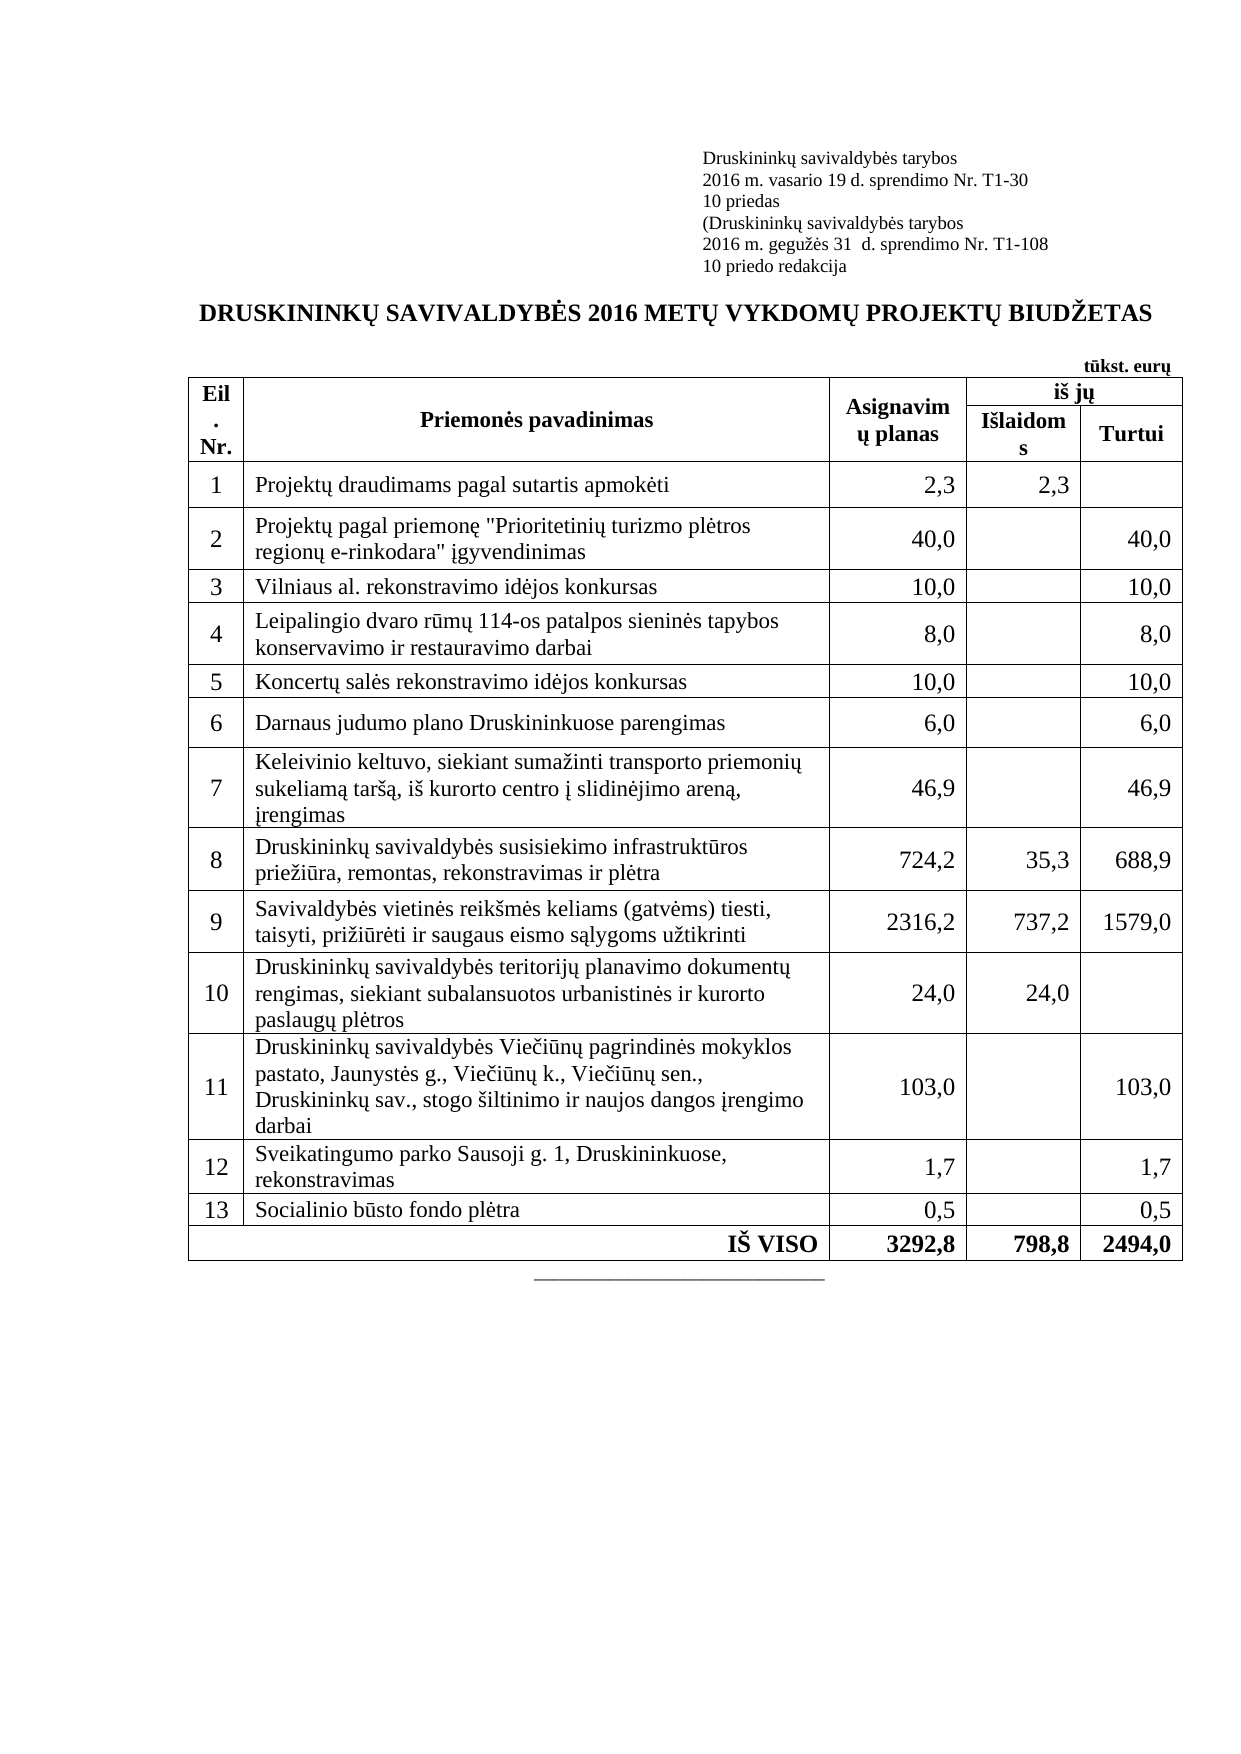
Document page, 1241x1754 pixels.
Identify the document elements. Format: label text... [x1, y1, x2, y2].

table_cell Projektų draudimams pagal sutartis apmokėti [244, 462, 829, 507]
table_cell 40,0 [830, 508, 966, 569]
table_cell 46,9 [1081, 748, 1182, 827]
table_cell [967, 1140, 1080, 1193]
text _______________________________ [177, 1261, 1181, 1282]
table_cell 6,0 [830, 698, 966, 747]
table_cell 103,0 [1081, 1034, 1182, 1139]
table_cell 8 [189, 828, 243, 890]
table_cell 8,0 [1081, 603, 1182, 664]
table_cell Projektų pagal priemonę "Prioritetinių turizmo plėtros regionų e-rinkodara" įgyvendinimas [244, 508, 829, 569]
table_cell 24,0 [967, 953, 1080, 1032]
table_cell 7 [189, 748, 243, 827]
table_cell 11 [189, 1034, 243, 1139]
text 10 priedo redakcija [702, 255, 1181, 276]
table_cell 5 [189, 665, 243, 697]
text 2016 m. gegužės 31 d. sprendimo Nr. T1-108 [702, 233, 1181, 255]
table_cell 688,9 [1081, 828, 1182, 890]
table_cell 12 [189, 1140, 243, 1193]
table_cell Keleivinio keltuvo, siekiant sumažinti transporto priemonių sukeliamą taršą, iš kurorto centro į slidinėjimo areną, įrengimas [244, 748, 829, 827]
table_cell 2,3 [967, 462, 1080, 507]
table_cell Socialinio būsto fondo plėtra [244, 1194, 829, 1225]
table_cell Išlaidoms [967, 406, 1080, 461]
table_cell 3292,8 [830, 1226, 966, 1260]
table_cell IŠ VISO [189, 1226, 829, 1260]
table_cell 10,0 [1081, 665, 1182, 697]
table_cell [967, 508, 1080, 569]
table_cell 3 [189, 570, 243, 602]
table_cell 10,0 [830, 665, 966, 697]
text (Druskininkų savivaldybės tarybos [702, 212, 1181, 233]
table_cell [967, 665, 1080, 697]
table_cell 2 [189, 508, 243, 569]
table_cell 40,0 [1081, 508, 1182, 569]
table_cell 103,0 [830, 1034, 966, 1139]
table_cell 2494,0 [1081, 1226, 1182, 1260]
table_cell Turtui [1081, 406, 1182, 461]
text 2016 m. vasario 19 d. sprendimo Nr. T1-30 [702, 168, 1181, 190]
table_cell [967, 748, 1080, 827]
table_cell Druskininkų savivaldybės Viečiūnų pagrindinės mokyklos pastato, Jaunystės g., Viečiūnų k., Viečiūnų sen., Druskininkų sav., stogo šiltinimo ir naujos dangos įrengimo darbai [244, 1034, 829, 1139]
table_cell Koncertų salės rekonstravimo idėjos konkursas [244, 665, 829, 697]
table_cell 10 [189, 953, 243, 1032]
table_header Eil. Nr. [189, 378, 243, 461]
table_cell Druskininkų savivaldybės teritorijų planavimo dokumentų rengimas, siekiant subalansuotos urbanistinės ir kurorto paslaugų plėtros [244, 953, 829, 1032]
table_cell 724,2 [830, 828, 966, 890]
table_cell 35,3 [967, 828, 1080, 890]
table_cell 8,0 [830, 603, 966, 664]
table_cell 10,0 [1081, 570, 1182, 602]
table_cell Druskininkų savivaldybės susisiekimo infrastruktūros priežiūra, remontas, rekonstravimas ir plėtra [244, 828, 829, 890]
text tūkst. eurų [177, 355, 1171, 377]
table_cell [967, 603, 1080, 664]
text Druskininkų savivaldybės tarybos [702, 147, 1181, 168]
table_cell 2,3 [830, 462, 966, 507]
table_cell Vilniaus al. rekonstravimo idėjos konkursas [244, 570, 829, 602]
table_cell Savivaldybės vietinės reikšmės keliams (gatvėms) tiesti, taisyti, prižiūrėti ir saugaus eismo sąlygoms užtikrinti [244, 891, 829, 952]
table_cell Darnaus judumo plano Druskininkuose parengimas [244, 698, 829, 747]
table_cell 1 [189, 462, 243, 507]
table_cell [967, 698, 1080, 747]
table_cell 798,8 [967, 1226, 1080, 1260]
text 10 priedas [702, 190, 1181, 212]
table_cell 6 [189, 698, 243, 747]
table_cell 2316,2 [830, 891, 966, 952]
table_cell [967, 1194, 1080, 1225]
table_header iš jų [967, 378, 1182, 405]
table_cell 0,5 [1081, 1194, 1182, 1225]
table_cell [967, 570, 1080, 602]
table_cell 4 [189, 603, 243, 664]
table_header Priemonės pavadinimas [244, 378, 829, 461]
table_cell 9 [189, 891, 243, 952]
table_cell [1081, 462, 1182, 507]
table_cell [967, 1034, 1080, 1139]
table_cell 1579,0 [1081, 891, 1182, 952]
table_cell 13 [189, 1194, 243, 1225]
table_cell 0,5 [830, 1194, 966, 1225]
table_cell 6,0 [1081, 698, 1182, 747]
table_cell [1081, 953, 1182, 1032]
text DRUSKININKŲ SAVIVALDYBĖS 2016 METŲ VYKDOMŲ PROJEKTŲ BIUDŽETAS [177, 298, 1181, 327]
table_cell Leipalingio dvaro rūmų 114-os patalpos sieninės tapybos konservavimo ir restauravimo darbai [244, 603, 829, 664]
table_cell 737,2 [967, 891, 1080, 952]
table_cell Sveikatingumo parko Sausoji g. 1, Druskininkuose, rekonstravimas [244, 1140, 829, 1193]
table_cell 10,0 [830, 570, 966, 602]
table_cell 1,7 [830, 1140, 966, 1193]
table_cell 24,0 [830, 953, 966, 1032]
table_cell 1,7 [1081, 1140, 1182, 1193]
table_header Asignavimų planas [830, 378, 966, 461]
table_cell 46,9 [830, 748, 966, 827]
